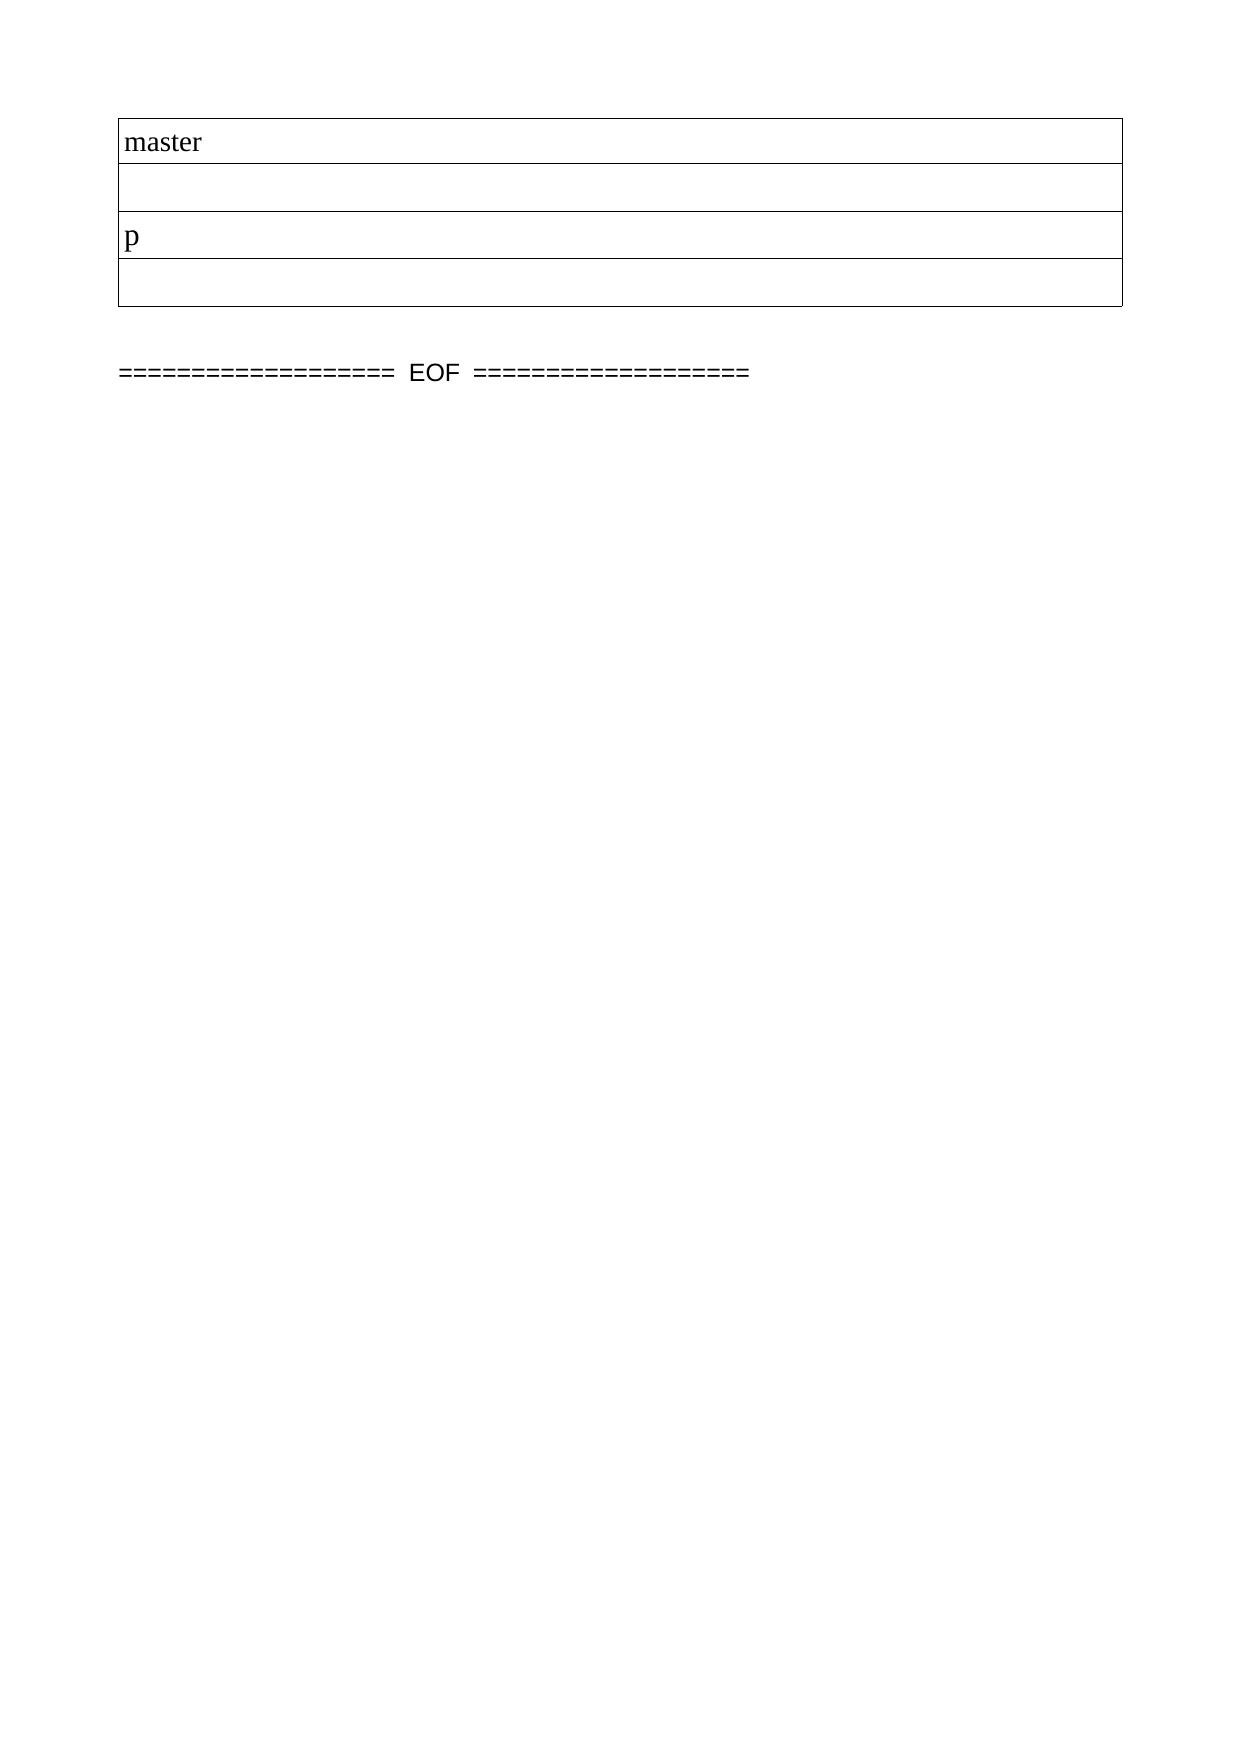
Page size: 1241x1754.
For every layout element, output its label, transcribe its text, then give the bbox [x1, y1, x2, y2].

table_cell p [119, 212, 1122, 258]
table_cell [119, 164, 1122, 211]
table_header master [119, 119, 1122, 163]
text =================== EOF =================== [118, 357, 1122, 386]
table_cell [119, 259, 1122, 306]
